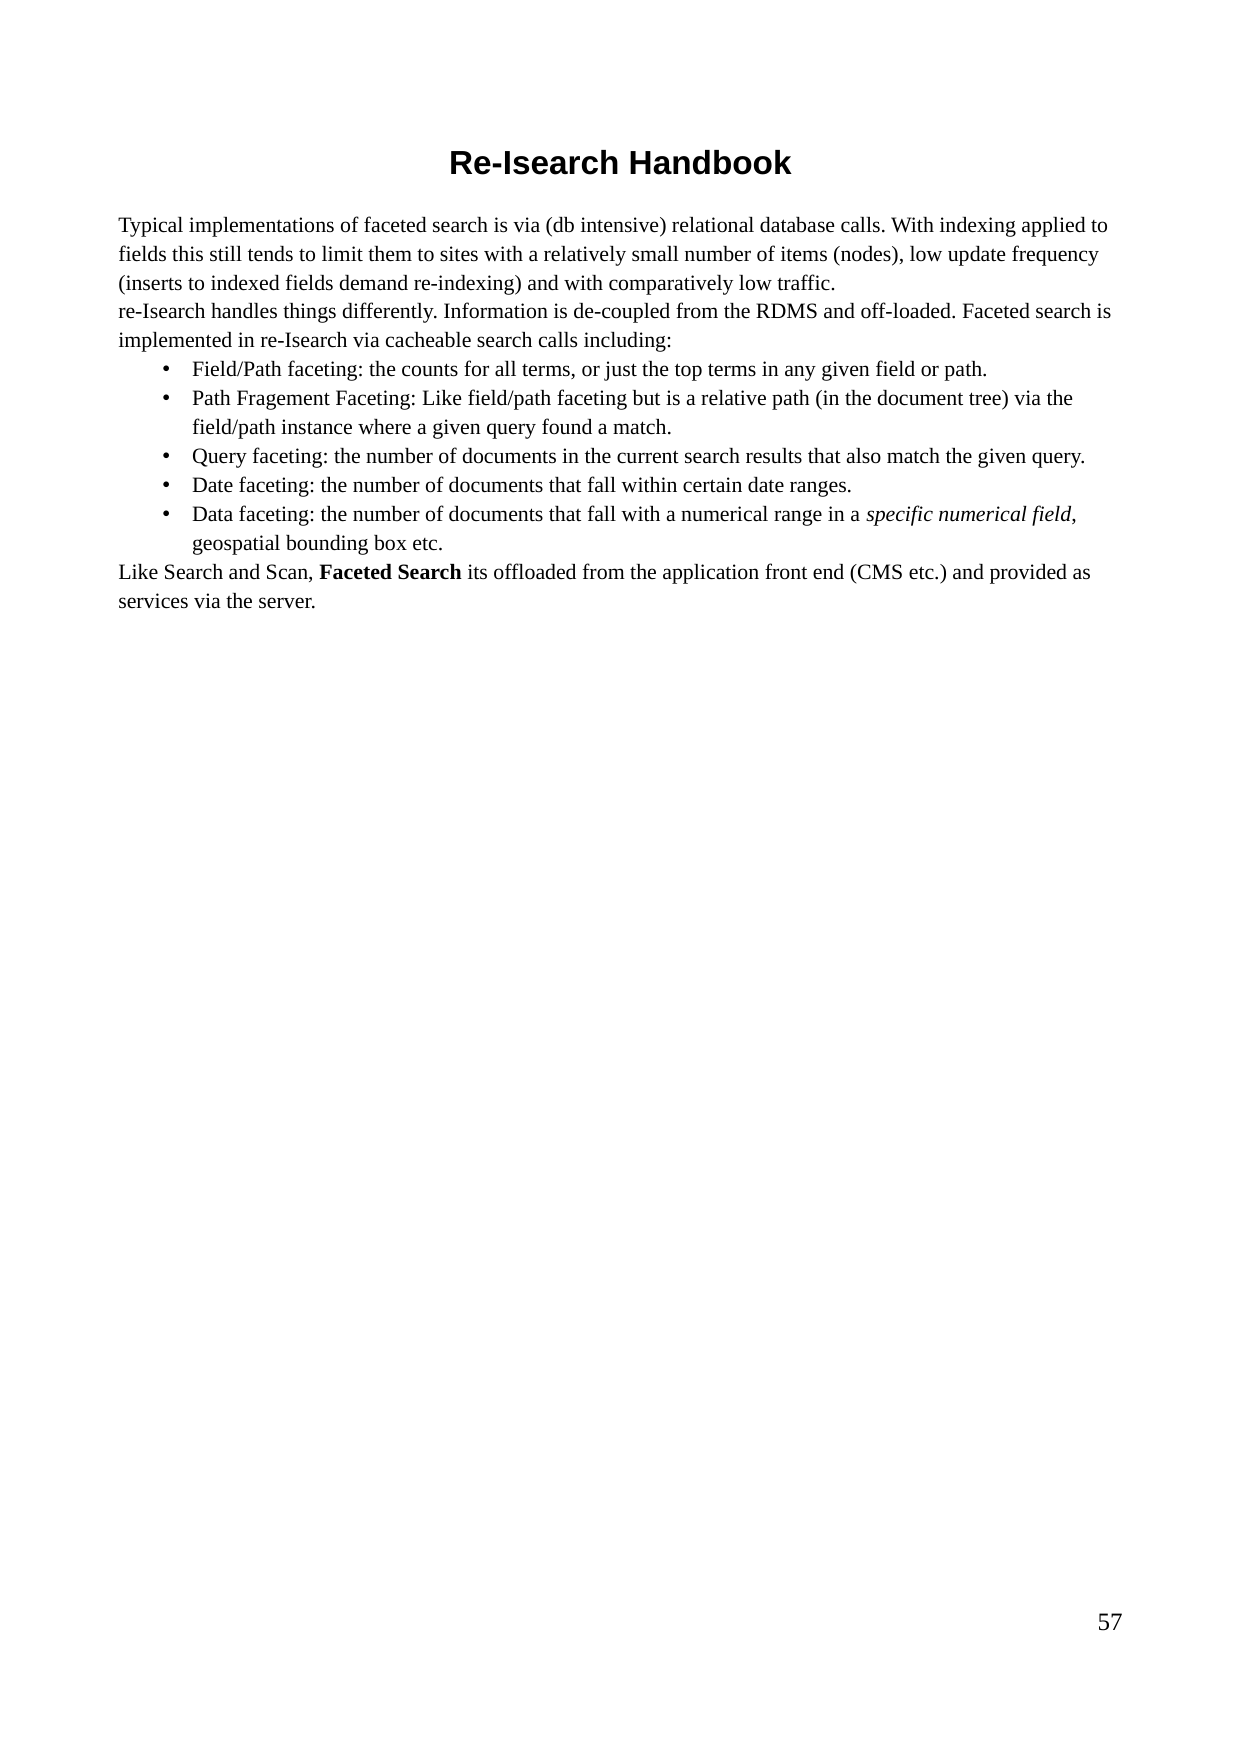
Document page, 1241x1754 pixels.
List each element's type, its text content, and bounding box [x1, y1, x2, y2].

text re-Isearch handles things differently. Information is de-coupled from the RDMS and off-loaded. Faceted search is implemented in re-Isearch via cacheable search calls including: [118, 298, 1122, 353]
list Data faceting: the number of documents that fall with a numerical range in a specific numerical field, geospatial bounding box etc. [162, 501, 1122, 555]
list Field/Path faceting: the counts for all terms, or just the top terms in any given field or path. [162, 356, 1122, 382]
list Path Fragement Faceting: Like field/path faceting but is a relative path (in the document tree) via the field/path instance where a given query found a match. [162, 385, 1122, 439]
text Typical implementations of faceted search is via (db intensive) relational database calls. With indexing applied to fields this still tends to limit them to sites with a relatively small number of items (nodes), low update frequency (inserts to indexed fields demand re-indexing) and with comparatively low traffic. [118, 212, 1122, 295]
list Query faceting: the number of documents in the current search results that also match the given query. [162, 443, 1122, 468]
list Date faceting: the number of documents that fall within certain date ranges. [162, 472, 1122, 497]
text Like Search and Scan, Faceted Search its offloaded from the application front end (CMS etc.) and provided as services via the server. [118, 559, 1122, 613]
